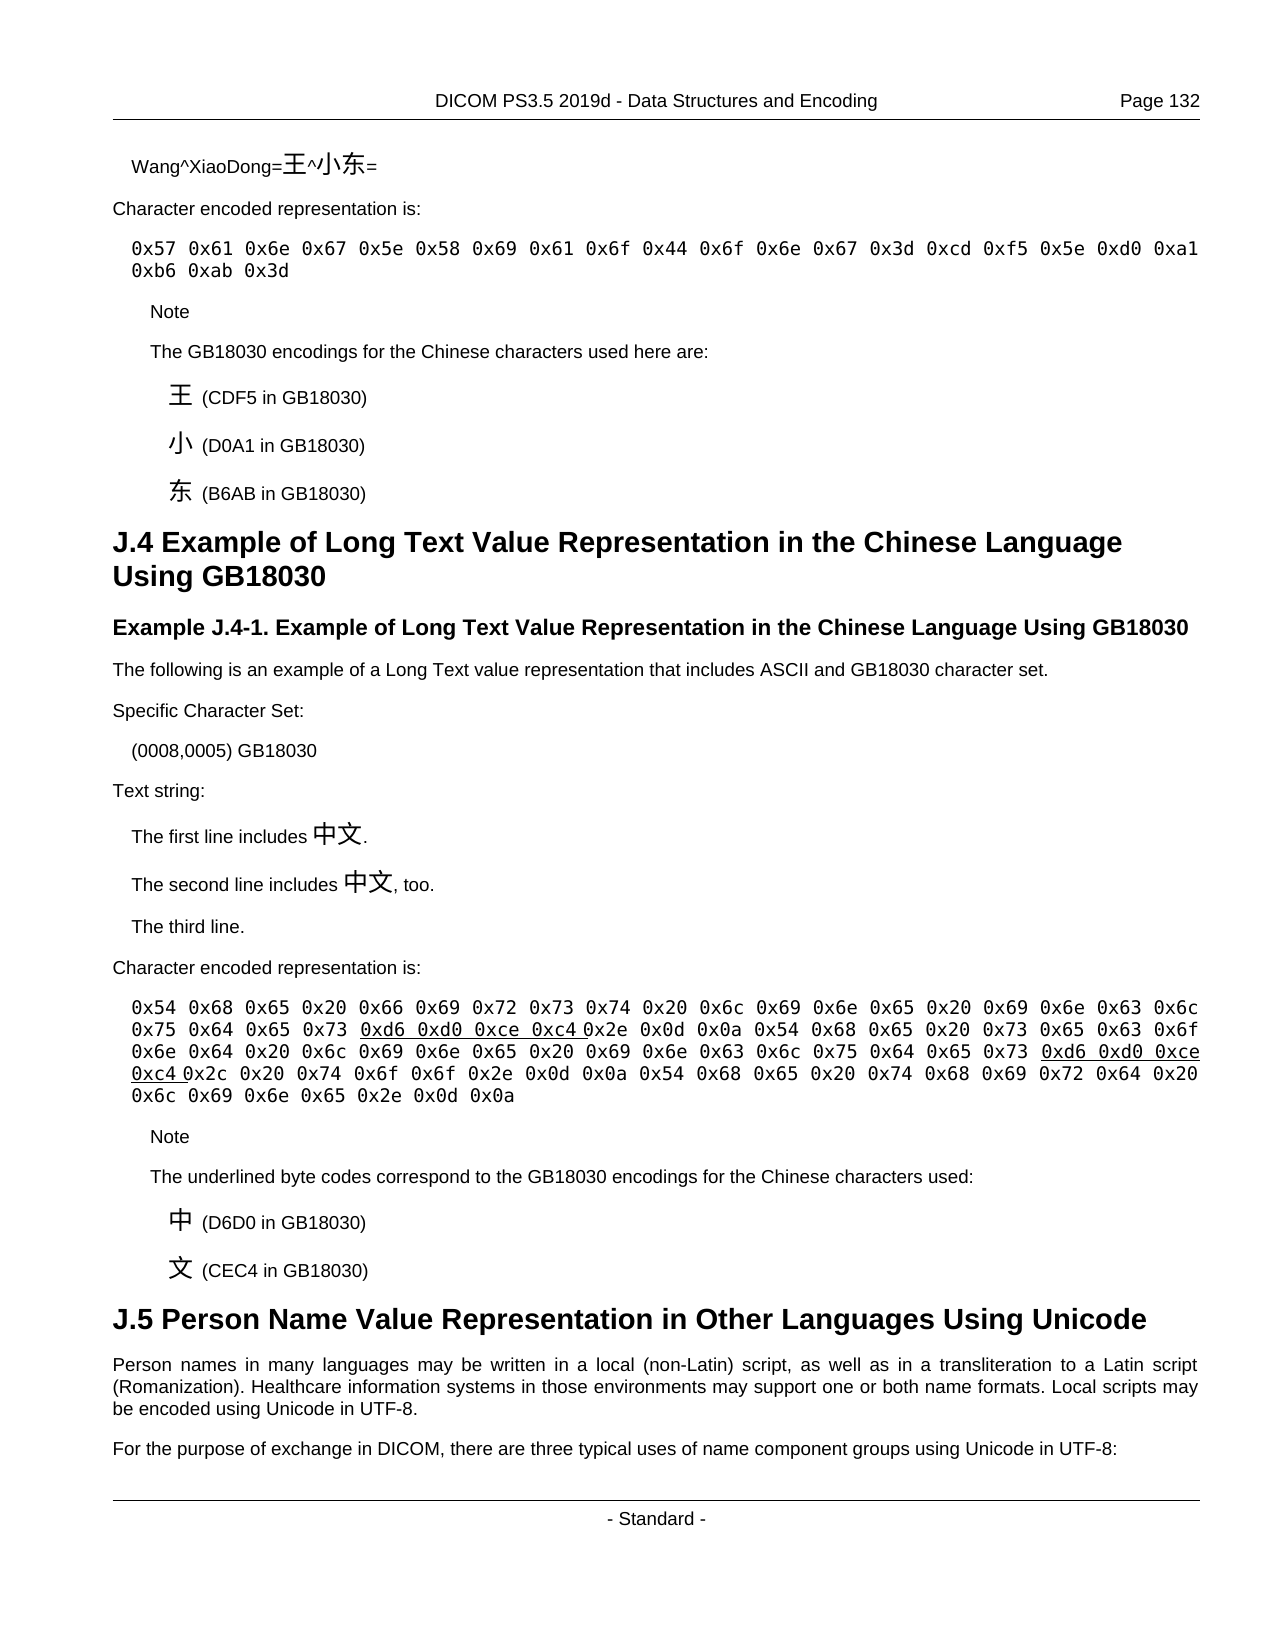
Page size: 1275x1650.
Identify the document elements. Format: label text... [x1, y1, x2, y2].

text Specific Character Set: [112, 699, 1200, 721]
text Note [150, 301, 1162, 322]
text J.4 Example of Long Text Value Representation in the Chinese Language Using GB18030 [112, 525, 1200, 592]
text Text string: [112, 780, 1200, 802]
text The underlined byte codes correspond to the GB18030 encodings for the Chinese characters used: [150, 1166, 1162, 1187]
text The third line. [131, 916, 1200, 938]
text 王 (CDF5 in GB18030) [169, 381, 1162, 411]
text (0008,0005) GB18030 [131, 740, 1200, 761]
text Person names in many languages may be written in a local (non-Latin) script, as well as in a transliteration to a Latin script (Romanization). Healthcare information systems in those environments may support one or both name formats. Local scripts may be encoded using Unicode in UTF-8. [112, 1354, 1200, 1419]
text Note [150, 1126, 1162, 1147]
text 文 (CEC4 in GB18030) [169, 1254, 1162, 1283]
text J.5 Person Name Value Representation in Other Languages Using Unicode [112, 1302, 1200, 1336]
text The following is an example of a Long Text value representation that includes ASCII and GB18030 character set. [112, 659, 1200, 681]
text 中 (D6D0 in GB18030) [169, 1206, 1162, 1235]
text The first line includes 中文. [131, 821, 1200, 850]
text The GB18030 encodings for the Chinese characters used here are: [150, 341, 1162, 363]
text Wang^XiaoDong=王^小东= [131, 150, 1200, 179]
text The second line includes 中文, too. [131, 868, 1200, 898]
text 小 (D0A1 in GB18030) [169, 429, 1162, 458]
text 0x57 0x61 0x6e 0x67 0x5e 0x58 0x69 0x61 0x6f 0x44 0x6f 0x6e 0x67 0x3d 0xcd 0xf5 0x5e 0xd0 0xa1 0xb6 0xab 0x3d [131, 238, 1200, 282]
text Character encoded representation is: [112, 957, 1200, 978]
text Example J.4-1. Example of Long Text Value Representation in the Chinese Language Using GB18030 [112, 615, 1200, 641]
text Character encoded representation is: [112, 198, 1200, 219]
text 东 (B6AB in GB18030) [169, 477, 1162, 506]
text For the purpose of exchange in DICOM, there are three typical uses of name component groups using Unicode in UTF-8: [112, 1438, 1200, 1459]
text 0x54 0x68 0x65 0x20 0x66 0x69 0x72 0x73 0x74 0x20 0x6c 0x69 0x6e 0x65 0x20 0x69 0x6e 0x63 0x6c 0x75 0x64 0x65 0x73 0xd6 0xd0 0xce 0xc4 0x2e 0x0d 0x0a 0x54 0x68 0x65 0x20 0x73 0x65 0x63 0x6f 0x6e 0x64 0x20 0x6c 0x69 0x6e 0x65 0x20 0x69 0x6e 0x63 0x6c 0x75 0x64 0x65 0x73 0xd6 0xd0 0xce 0xc4 0x2c 0x20 0x74 0x6f 0x6f 0x2e 0x0d 0x0a 0x54 0x68 0x65 0x20 0x74 0x68 0x69 0x72 0x64 0x20 0x6c 0x69 0x6e 0x65 0x2e 0x0d 0x0a [131, 997, 1200, 1107]
